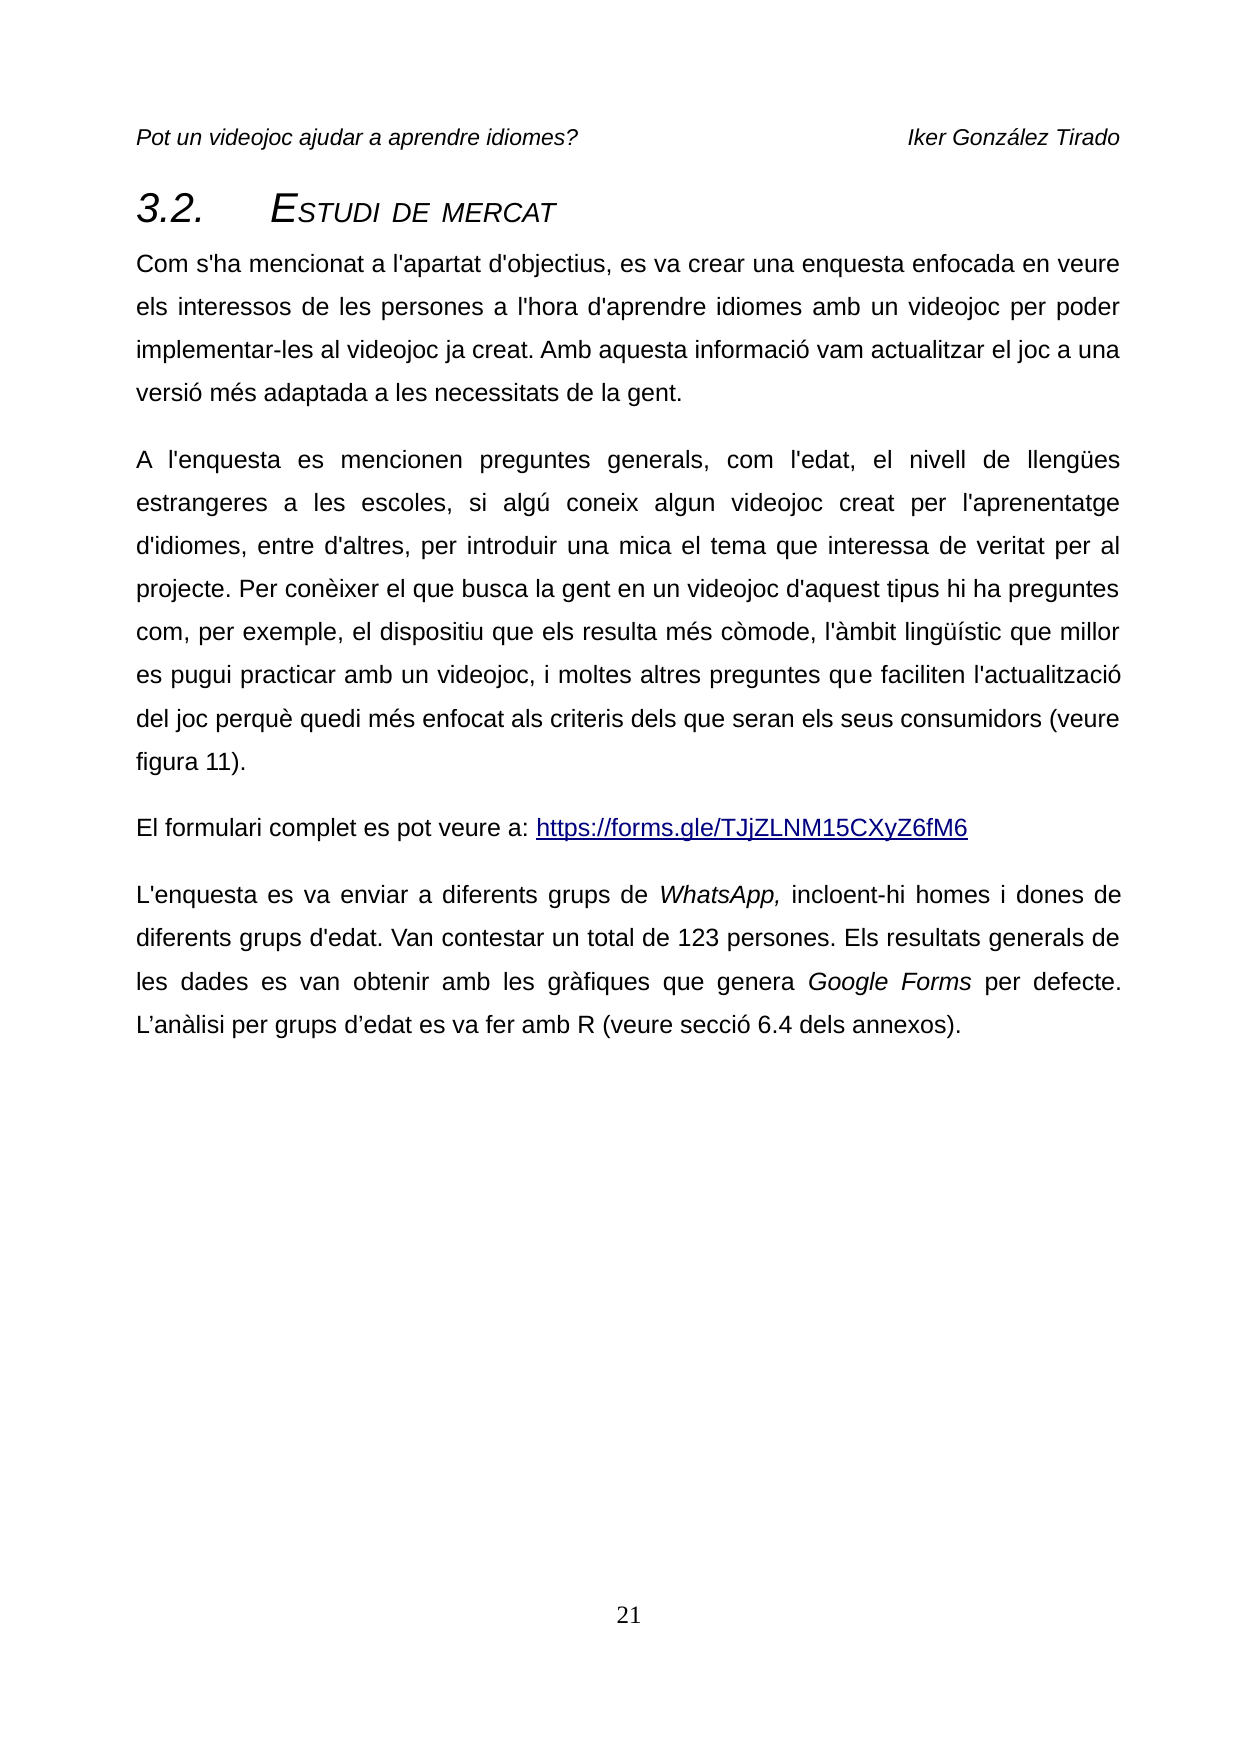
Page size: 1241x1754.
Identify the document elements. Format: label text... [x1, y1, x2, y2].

text A l'enquesta es mencionen preguntes generals, com l'edat, el nivell de llengües estrangeres a les escoles, si algú coneix algun videojoc creat per l'aprenentatge d'idiomes, entre d'altres, per introduir una mica el tema que interessa de veritat per al projecte. Per conèixer el que busca la gent en un videojoc d'aquest tipus hi ha preguntes com, per exemple, el dispositiu que els resulta més còmode, l'àmbit lingüístic que millor es pugui practicar amb un videojoc, i moltes altres preguntes que faciliten l'actualització del joc perquè quedi més enfocat als criteris dels que seran els seus consumidors (veure figura 11). [136, 445, 1122, 775]
text L'enquesta es va enviar a diferents grups de WhatsApp, incloent-hi homes i dones de diferents grups d'edat. Van contestar un total de 123 persones. Els resultats generals de les dades es van obtenir amb les gràfiques que genera Google Forms per defecte. L’anàlisi per grups d’edat es va fer amb R (veure secció 6.4 dels annexos). [136, 880, 1122, 1038]
text El formulari complet es pot veure a: https://forms.gle/TJjZLNM15CXyZ6fM6 [136, 813, 1122, 842]
subtitle Estudi de mercat [136, 183, 1122, 231]
text Com s'ha mencionat a l'apartat d'objectius, es va crear una enquesta enfocada en veure els interessos de les persones a l'hora d'aprendre idiomes amb un videojoc per poder implementar-les al videojoc ja creat. Amb aquesta informació vam actualitzar el joc a una versió més adaptada a les necessitats de la gent. [136, 249, 1122, 407]
